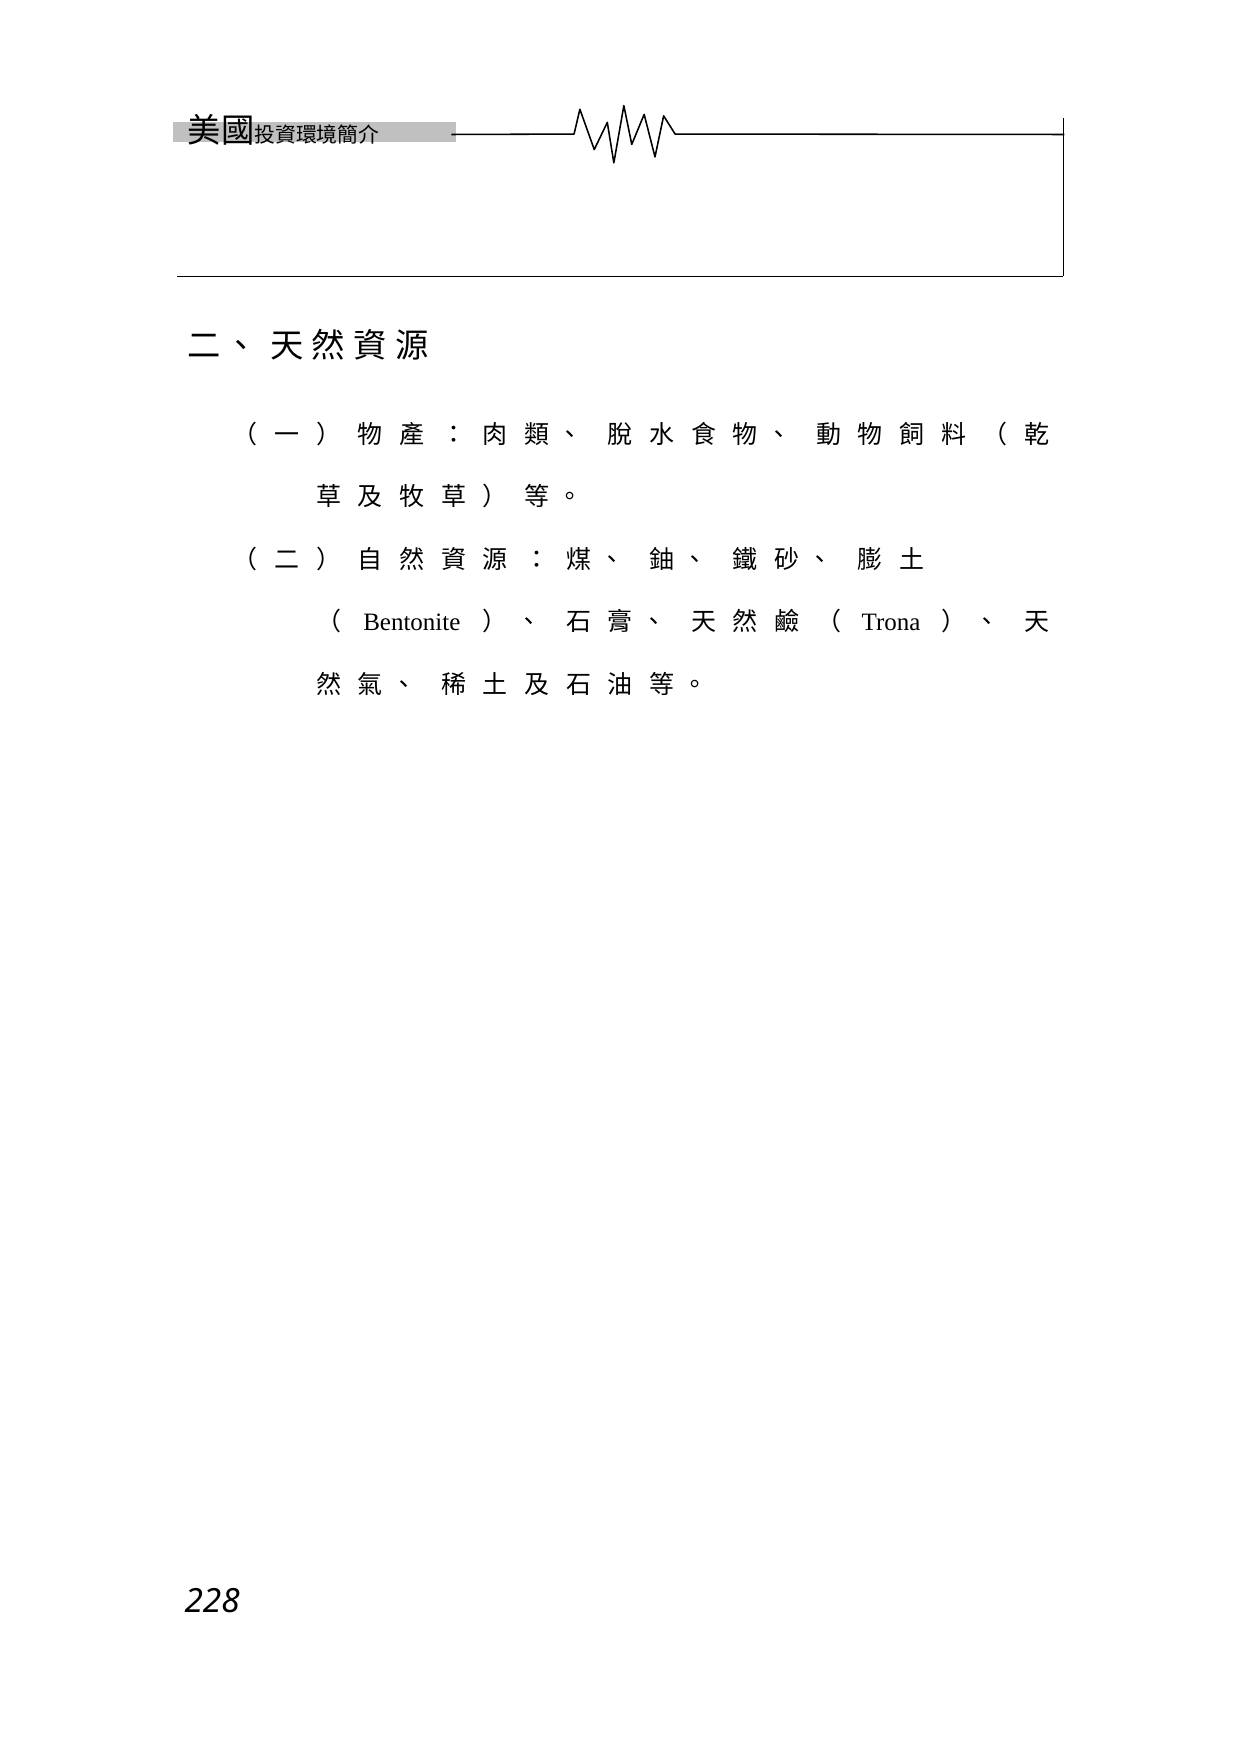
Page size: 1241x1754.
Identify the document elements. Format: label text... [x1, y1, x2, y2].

text （二）自然資源：煤、鈾、鐵砂、膨土（Bentonite）、石膏、天然鹼（Trona）、天然氣、稀土及石油等。 [207, 516, 1058, 703]
text （一）物產：肉類、脫水食物、動物飼料（乾草及牧草）等。 [207, 391, 1058, 516]
text 二、天然資源 [183, 301, 1058, 364]
